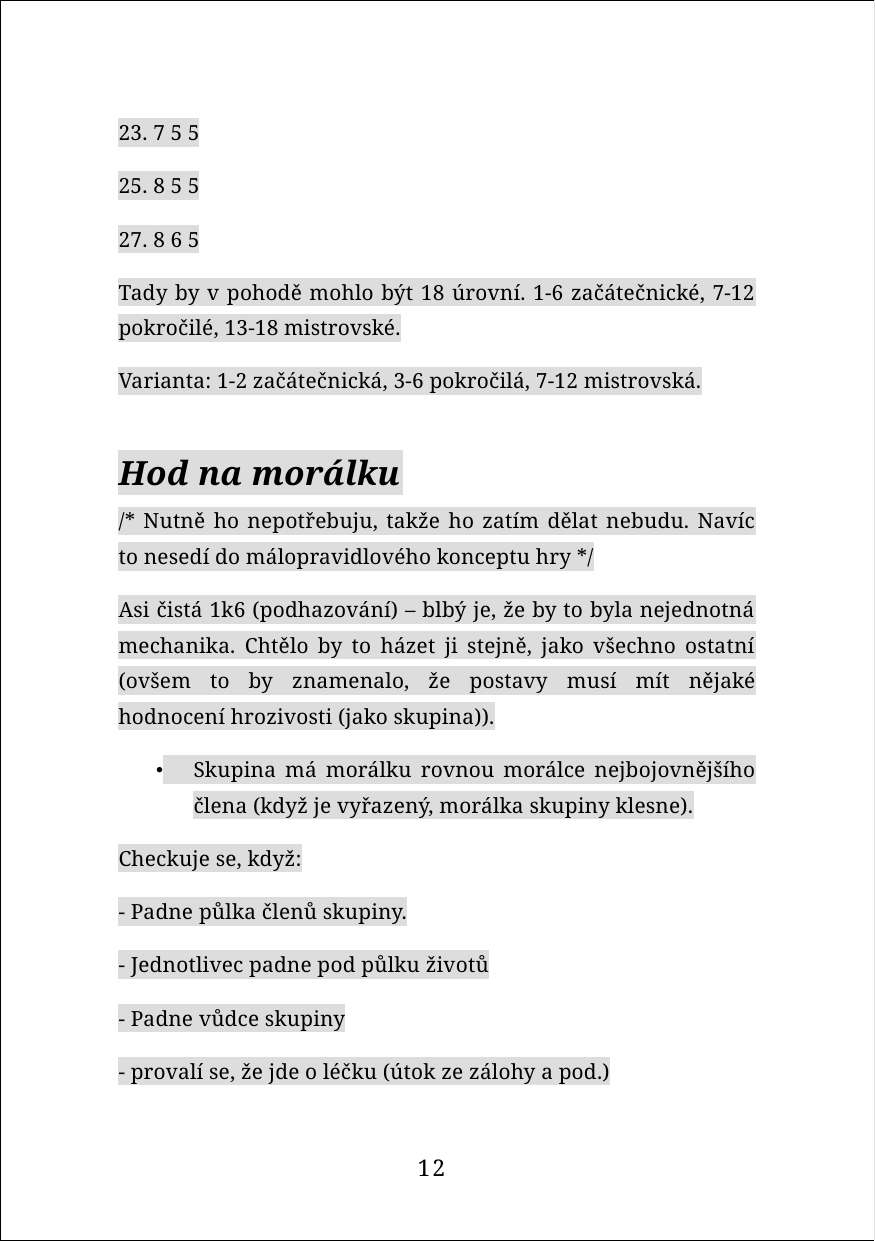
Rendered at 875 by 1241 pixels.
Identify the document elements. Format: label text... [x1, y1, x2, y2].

text - provalí se, že jde o léčku (útok ze zálohy a pod.) [118, 1057, 756, 1085]
text 27. 8 6 5 [118, 225, 756, 253]
text - Padne vůdce skupiny [118, 1004, 756, 1032]
text Tady by v pohodě mohlo být 18 úrovní. 1-6 začátečnické, 7-12 pokročilé, 13-18 mistrovské. [118, 278, 756, 342]
text - Padne půlka členů skupiny. [118, 897, 756, 926]
subtitle Hod na morálku [118, 449, 756, 495]
text Varianta: 1-2 začátečnická, 3-6 pokročilá, 7-12 mistrovská. [118, 367, 756, 395]
text Checkuje se, když: [118, 844, 756, 872]
text 23. 7 5 5 [118, 118, 756, 147]
text /* Nutně ho nepotřebuju, takže ho zatím dělat nebudu. Navíc to nesedí do málopravidlového konceptu hry */ [118, 507, 756, 571]
text 25. 8 5 5 [118, 171, 756, 200]
list Skupina má morálku rovnou morálce nejbojovnějšího člena (když je vyřazený, morálka skupiny klesne). [156, 755, 756, 819]
text - Jednotlivec padne pod půlku životů [118, 950, 756, 979]
text Asi čistá 1k6 (podhazování) – blbý je, že by to byla nejednotná mechanika. Chtělo by to házet ji stejně, jako všechno ostatní (ovšem to by znamenalo, že postavy musí mít nějaké hodnocení hrozivosti (jako skupina)). [118, 595, 756, 730]
